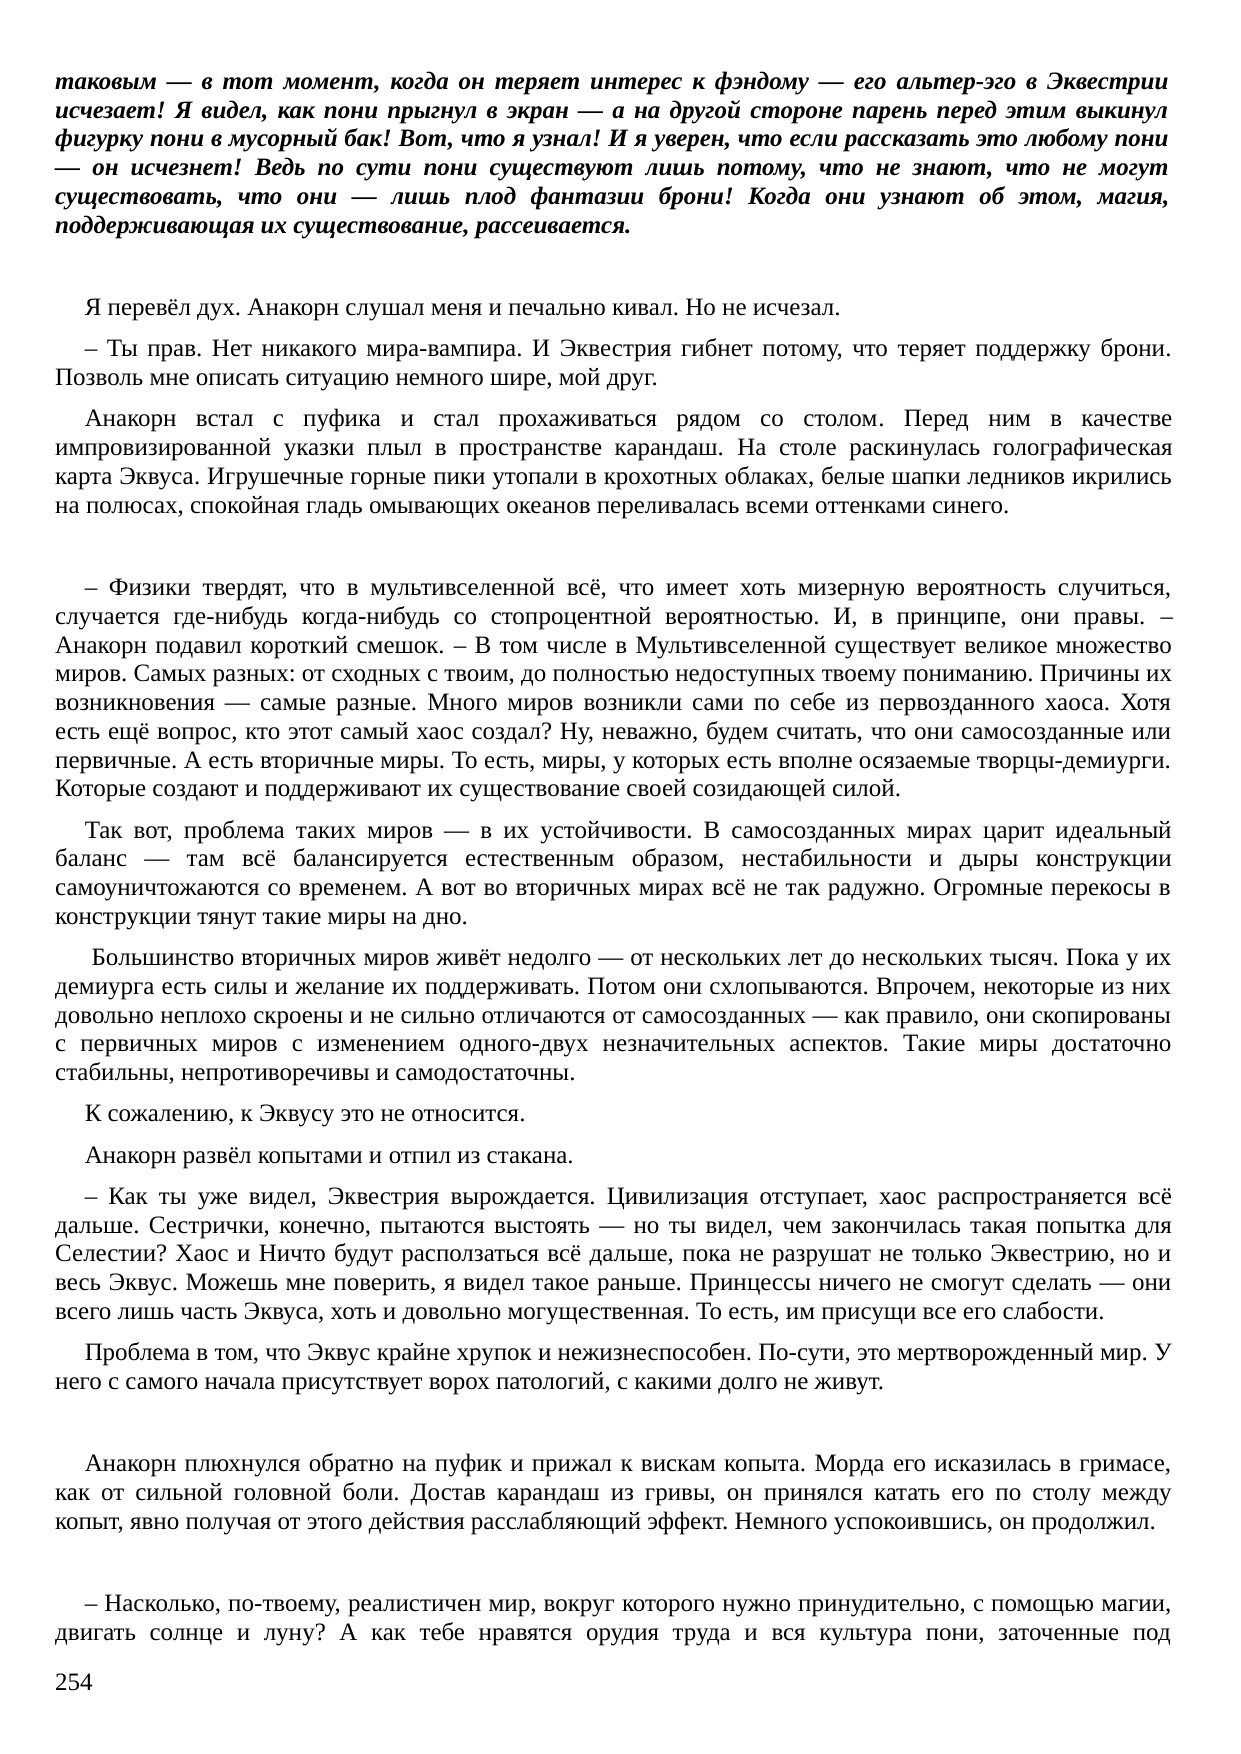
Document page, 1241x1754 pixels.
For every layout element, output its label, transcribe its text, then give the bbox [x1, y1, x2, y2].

text К сожалению, к Эквусу это не относится. [55, 1098, 1173, 1127]
text Так вот, проблема таких миров — в их устойчивости. В самосозданных мирах царит идеальный баланс — там всё балансируется естественным образом, нестабильности и дыры конструкции самоуничтожаются со временем. А вот во вторичных мирах всё не так радужно. Огромные перекосы в конструкции тянут такие миры на дно. [55, 815, 1173, 930]
text – Физики твердят, что в мультивселенной всё, что имеет хоть мизерную вероятность случиться, случается где-нибудь когда-нибудь со стопроцентной вероятностью. И, в принципе, они правы. – Анакорн подавил короткий смешок. – В том числе в Мультивселенной существует великое множество миров. Самых разных: от сходных с твоим, до полностью недоступных твоему пониманию. Причины их возникновения — самые разные. Много миров возникли сами по себе из первозданного хаоса. Хотя есть ещё вопрос, кто этот самый хаос создал? Ну, неважно, будем считать, что они самосозданные или первичные. А есть вторичные миры. То есть, миры, у которых есть вполне осязаемые творцы-демиурги. Которые создают и поддерживают их существование своей созидающей силой. [55, 572, 1173, 802]
text – Ты прав. Нет никакого мира-вампира. И Эквестрия гибнет потому, что теряет поддержку брони. Позволь мне описать ситуацию немного шире, мой друг. [55, 333, 1173, 391]
text Проблема в том, что Эквус крайне хрупок и нежизнеспособен. По-сути, это мертворожденный мир. У него с самого начала присутствует ворох патологий, с какими долго не живут. [55, 1337, 1173, 1395]
text Анакорн плюхнулся обратно на пуфик и прижал к вискам копыта. Морда его исказилась в гримасе, как от сильной головной боли. Достав карандаш из гривы, он принялся катать его по столу между копыт, явно получая от этого действия расслабляющий эффект. Немного успокоившись, он продолжил. [55, 1448, 1173, 1535]
text таковым — в тот момент, когда он теряет интерес к фэндому — его альтер-эго в Эквестрии исчезает! Я видел, как пони прыгнул в экран — а на другой стороне парень перед этим выкинул фигурку пони в мусорный бак! Вот, что я узнал! И я уверен, что если рассказать это любому пони — он исчезнет! Ведь по сути пони существуют лишь потому, что не знают, что не могут существовать, что они — лишь плод фантазии брони! Когда они узнают об этом, магия, поддерживающая их существование, рассеивается. [55, 66, 1173, 238]
text Я перевёл дух. Анакорн слушал меня и печально кивал. Но не исчезал. [55, 292, 1173, 321]
text Большинство вторичных миров живёт недолго — от нескольких лет до нескольких тысяч. Пока у их демиурга есть силы и желание их поддерживать. Потом они схлопываются. Впрочем, некоторые из них довольно неплохо скроены и не сильно отличаются от самосозданных — как правило, они скопированы с первичных миров с изменением одного-двух незначительных аспектов. Такие миры достаточно стабильны, непротиворечивы и самодостаточны. [55, 942, 1173, 1086]
text Анакорн встал с пуфика и стал прохаживаться рядом со столом. Перед ним в качестве импровизированной указки плыл в пространстве карандаш. На столе раскинулась голографическая карта Эквуса. Игрушечные горные пики утопали в крохотных облаках, белые шапки ледников икрились на полюсах, спокойная гладь омывающих океанов переливалась всеми оттенками синего. [55, 403, 1173, 518]
text Анакорн развёл копытами и отпил из стакана. [55, 1140, 1173, 1168]
text – Как ты уже видел, Эквестрия вырождается. Цивилизация отступает, хаос распространяется всё дальше. Сестрички, конечно, пытаются выстоять — но ты видел, чем закончилась такая попытка для Селестии? Хаос и Ничто будут расползаться всё дальше, пока не разрушат не только Эквестрию, но и весь Эквус. Можешь мне поверить, я видел такое раньше. Принцессы ничего не смогут сделать — они всего лишь часть Эквуса, хоть и довольно могущественная. То есть, им присущи все его слабости. [55, 1181, 1173, 1325]
text – Насколько, по-твоему, реалистичен мир, вокруг которого нужно принудительно, с помощью магии, двигать солнце и луну? А как тебе нравятся орудия труда и вся культура пони, заточенные под [55, 1588, 1173, 1646]
